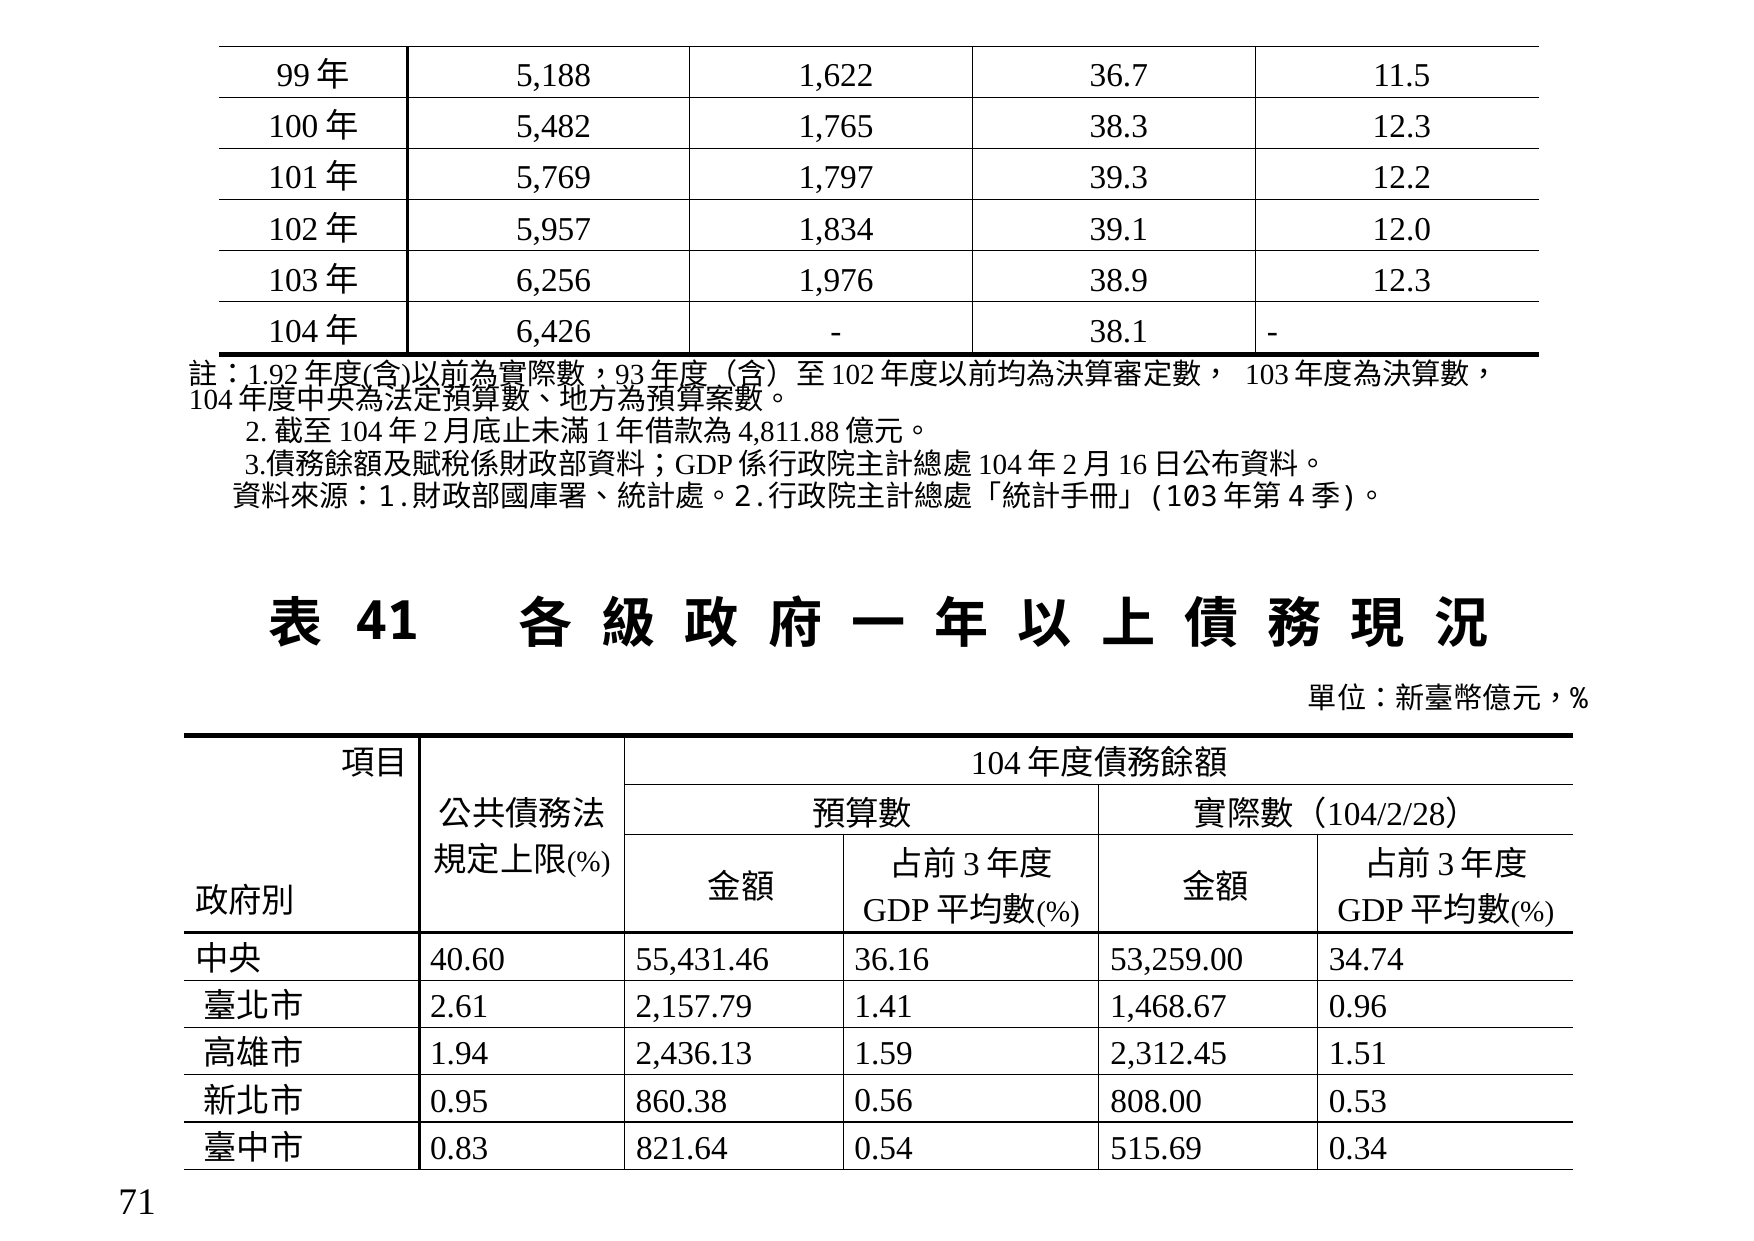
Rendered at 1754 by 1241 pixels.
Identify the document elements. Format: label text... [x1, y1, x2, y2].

table_cell 39.1 [973, 200, 1255, 250]
table_cell 99年 [219, 47, 406, 97]
text 資料來源：1.財政部國庫署、統計處。2.行政院主計總處「統計手冊」(103年第4季)。 [232, 487, 1543, 512]
table_cell 100年 [219, 98, 406, 148]
table_cell 中央 [184, 934, 418, 979]
table_cell 1.59 [844, 1028, 1098, 1074]
subtitle 表41 各級政府一年以上債務現況 [128, 546, 1628, 671]
table_cell 860.38 [625, 1075, 843, 1121]
table_cell 預算數 [625, 785, 1098, 834]
table_cell 808.00 [1099, 1075, 1317, 1121]
table_cell 36.16 [844, 934, 1098, 979]
table_cell 新北市 [184, 1075, 418, 1121]
table_cell 0.53 [1318, 1075, 1573, 1121]
table_cell 5,188 [409, 47, 689, 97]
table_cell 1,622 [690, 47, 972, 97]
table_cell 實際數（104/2/28） [1099, 785, 1573, 834]
table_cell 金額 [1099, 835, 1317, 931]
table_cell 0.83 [421, 1123, 624, 1169]
table_cell 38.9 [973, 251, 1255, 301]
text 3.債務餘額及賦稅係財政部資料；GDP係行政院主計總處104年2月16日公布資料。 [244, 454, 1543, 479]
table_cell - [1256, 302, 1538, 352]
table_cell 12.0 [1256, 200, 1538, 250]
table_cell 2.61 [421, 981, 624, 1027]
text 2. 截至104年2月底止未滿1年借款為4,811.88億元。 [128, 422, 1543, 447]
table_cell 0.96 [1318, 981, 1573, 1027]
table_cell 0.34 [1318, 1123, 1573, 1169]
table_cell 2,436.13 [625, 1028, 843, 1074]
table_cell 39.3 [973, 149, 1255, 199]
table_cell 6,426 [409, 302, 689, 352]
table_cell 1.51 [1318, 1028, 1573, 1074]
table_cell 高雄市 [184, 1028, 418, 1074]
table_cell 104年 [219, 302, 406, 352]
table_cell 11.5 [1256, 47, 1538, 97]
table_cell 103年 [219, 251, 406, 301]
table_cell 5,957 [409, 200, 689, 250]
table_cell 占前3年度 GDP平均數(%) [844, 835, 1098, 931]
table_cell 1,834 [690, 200, 972, 250]
table_cell 6,256 [409, 251, 689, 301]
table_cell 5,769 [409, 149, 689, 199]
table_cell 金額 [625, 835, 843, 931]
table_cell 0.56 [844, 1075, 1098, 1121]
table_header 公共債務法 規定上限(%) [421, 738, 624, 931]
table_cell 1.94 [421, 1028, 624, 1074]
table_cell 515.69 [1099, 1123, 1317, 1169]
table_cell 2,312.45 [1099, 1028, 1317, 1074]
table_cell 34.74 [1318, 934, 1573, 979]
table_cell 102年 [219, 200, 406, 250]
table_cell 0.95 [421, 1075, 624, 1121]
table_cell 55,431.46 [625, 934, 843, 979]
table_cell 40.60 [421, 934, 624, 979]
table_cell 38.3 [973, 98, 1255, 148]
table_header 104年度債務餘額 [625, 738, 1573, 784]
table_cell - [690, 302, 972, 352]
table_header 項目 政府別 [184, 738, 418, 931]
text 註：1.92年度(含)以前為實際數，93年度（含）至102年度以前均為決算審定數， 103年度為決算數， 104年度中央為法定預算數、地方為預算案數。 [189, 364, 1543, 414]
table_cell 1,765 [690, 98, 972, 148]
table_cell 臺中市 [184, 1123, 418, 1169]
table_cell 101年 [219, 149, 406, 199]
table_cell 1,797 [690, 149, 972, 199]
table_cell 2,157.79 [625, 981, 843, 1027]
text 單位：新臺幣億元，% [143, 682, 1587, 715]
table_cell 0.54 [844, 1123, 1098, 1169]
table_cell 1,468.67 [1099, 981, 1317, 1027]
table_cell 臺北市 [184, 981, 418, 1027]
table_cell 1.41 [844, 981, 1098, 1027]
table_cell 占前3年度 GDP平均數(%) [1318, 835, 1573, 931]
table_cell 1,976 [690, 251, 972, 301]
table_cell 821.64 [625, 1123, 843, 1169]
table_cell 53,259.00 [1099, 934, 1317, 979]
table_cell 12.2 [1256, 149, 1538, 199]
table_cell 12.3 [1256, 251, 1538, 301]
table_cell 12.3 [1256, 98, 1538, 148]
table_cell 38.1 [973, 302, 1255, 352]
table_cell 5,482 [409, 98, 689, 148]
table_cell 36.7 [973, 47, 1255, 97]
